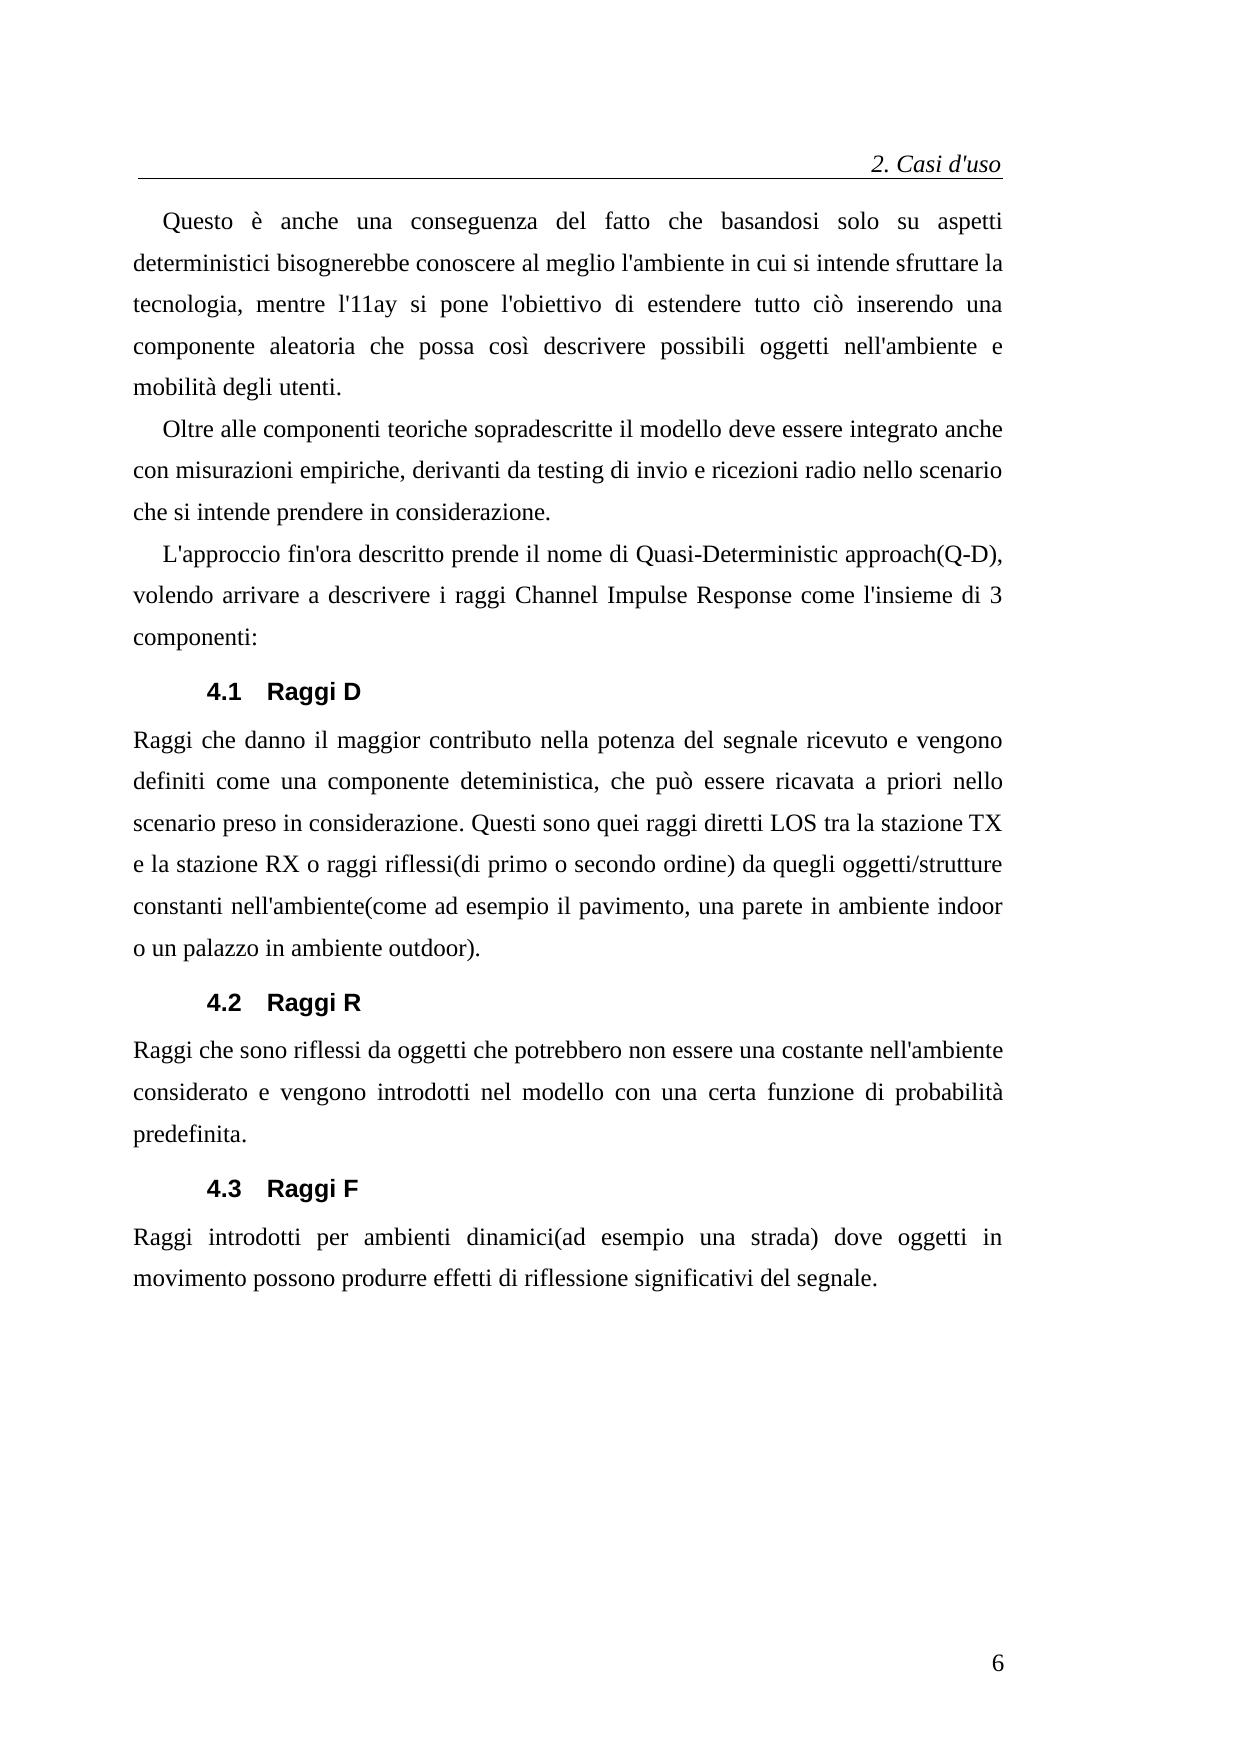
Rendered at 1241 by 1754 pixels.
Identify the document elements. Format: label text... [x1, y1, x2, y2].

text Raggi introdotti per ambienti dinamici(ad esempio una strada) dove oggetti in movimento possono produrre effetti di riflessione significativi del segnale. [133, 1223, 1004, 1292]
text Raggi che danno il maggior contributo nella potenza del segnale ricevuto e vengono definiti come una componente deteministica, che può essere ricavata a priori nello scenario preso in considerazione. Questi sono quei raggi diretti LOS tra la stazione TX e la stazione RX o raggi riflessi(di primo o secondo ordine) da quegli oggetti/strutture constanti nell'ambiente(come ad esempio il pavimento, una parete in ambiente indoor o un palazzo in ambiente outdoor). [133, 726, 1004, 961]
subtitle Raggi F [207, 1174, 1004, 1202]
text Raggi che sono riflessi da oggetti che potrebbero non essere una costante nell'ambiente considerato e vengono introdotti nel modello con una certa funzione di probabilità predefinita. [133, 1037, 1004, 1147]
text Oltre alle componenti teoriche sopradescritte il modello deve essere integrato anche con misurazioni empiriche, derivanti da testing di invio e ricezioni radio nello scenario che si intende prendere in considerazione. [133, 415, 1004, 526]
text L'approccio fin'ora descritto prende il nome di Quasi-Deterministic approach(Q-D), volendo arrivare a descrivere i raggi Channel Impulse Response come l'insieme di 3 componenti: [133, 540, 1004, 651]
text Questo è anche una conseguenza del fatto che basandosi solo su aspetti deterministici bisognerebbe conoscere al meglio l'ambiente in cui si intende sfruttare la tecnologia, mentre l'11ay si pone l'obiettivo di estendere tutto ciò inserendo una componente aleatoria che possa così descrivere possibili oggetti nell'ambiente e mobilità degli utenti. [133, 207, 1004, 401]
subtitle Raggi D [207, 677, 1004, 706]
subtitle Raggi R [207, 988, 1004, 1016]
